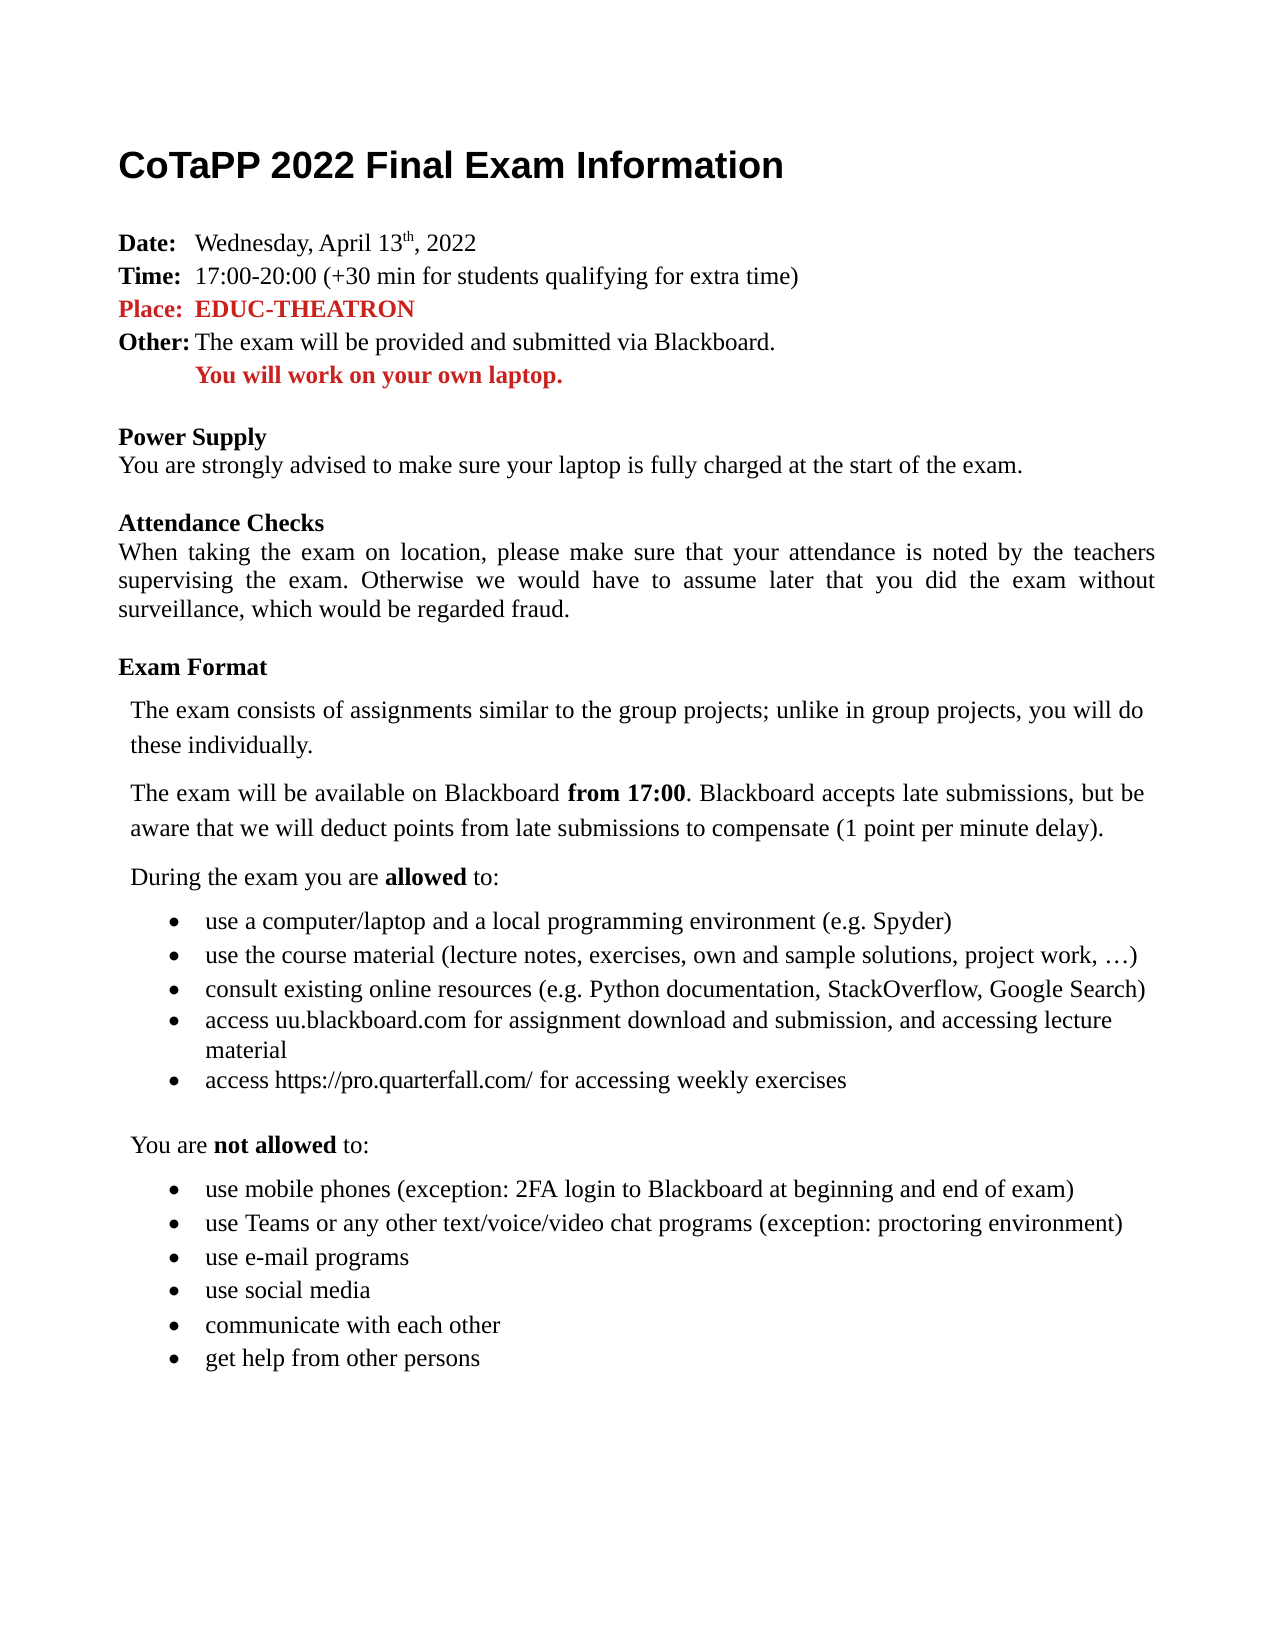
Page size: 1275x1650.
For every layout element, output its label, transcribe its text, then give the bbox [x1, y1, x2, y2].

list use social media [168, 1274, 1157, 1305]
text Power Supply [118, 422, 1157, 451]
list use mobile phones (exception: 2FA login to Blackboard at beginning and end of exam) [168, 1173, 1157, 1204]
list access uu.blackboard.com for assignment download and submission, and accessing lecture material [168, 1004, 1157, 1063]
list communicate with each other [168, 1309, 1157, 1339]
text You are strongly advised to make sure your laptop is fully charged at the start of the exam. [118, 451, 1157, 479]
text Date: Wednesday, April 13th, 2022 [118, 228, 1157, 257]
text Other: The exam will be provided and submitted via Blackboard. [118, 327, 1157, 356]
list use the course material (lecture notes, exercises, own and sample solutions, project work, …) [168, 939, 1157, 970]
list use e-mail programs [168, 1241, 1157, 1271]
text Attendance Checks [118, 508, 1157, 537]
list use a computer/laptop and a local programming environment (e.g. Spyder) [168, 905, 1157, 936]
text The exam consists of assignments similar to the group projects; unlike in group projects, you will do these individually. [130, 695, 1144, 758]
text Time: 17:00-20:00 (+30 min for students qualifying for extra time) [118, 261, 1157, 290]
text You are not allowed to: [130, 1130, 1157, 1159]
list consult existing online resources (e.g. Python documentation, StackOverflow, Google Search) [168, 973, 1157, 1003]
text Exam Format [118, 652, 1157, 681]
text During the exam you are allowed to: [130, 862, 1157, 891]
text You will work on your own laptop. [118, 360, 1157, 389]
list access https://pro.quarterfall.com/ for accessing weekly exercises [168, 1064, 1157, 1094]
text When taking the exam on location, please make sure that your attendance is noted by the teachers supervising the exam. Otherwise we would have to assume later that you did the exam without surveillance, which would be regarded fraud. [118, 537, 1157, 623]
list use Teams or any other text/voice/video chat programs (exception: proctoring environment) [168, 1207, 1157, 1237]
list get help from other persons [168, 1342, 1157, 1373]
text The exam will be available on Blackboard from 17:00. Blackboard accepts late submissions, but be aware that we will deduct points from late submissions to compensate (1 point per minute delay). [130, 778, 1145, 842]
subtitle CoTaPP 2022 Final Exam Information [118, 143, 1157, 187]
text Place: EDUC-THEATRON [118, 294, 1157, 323]
